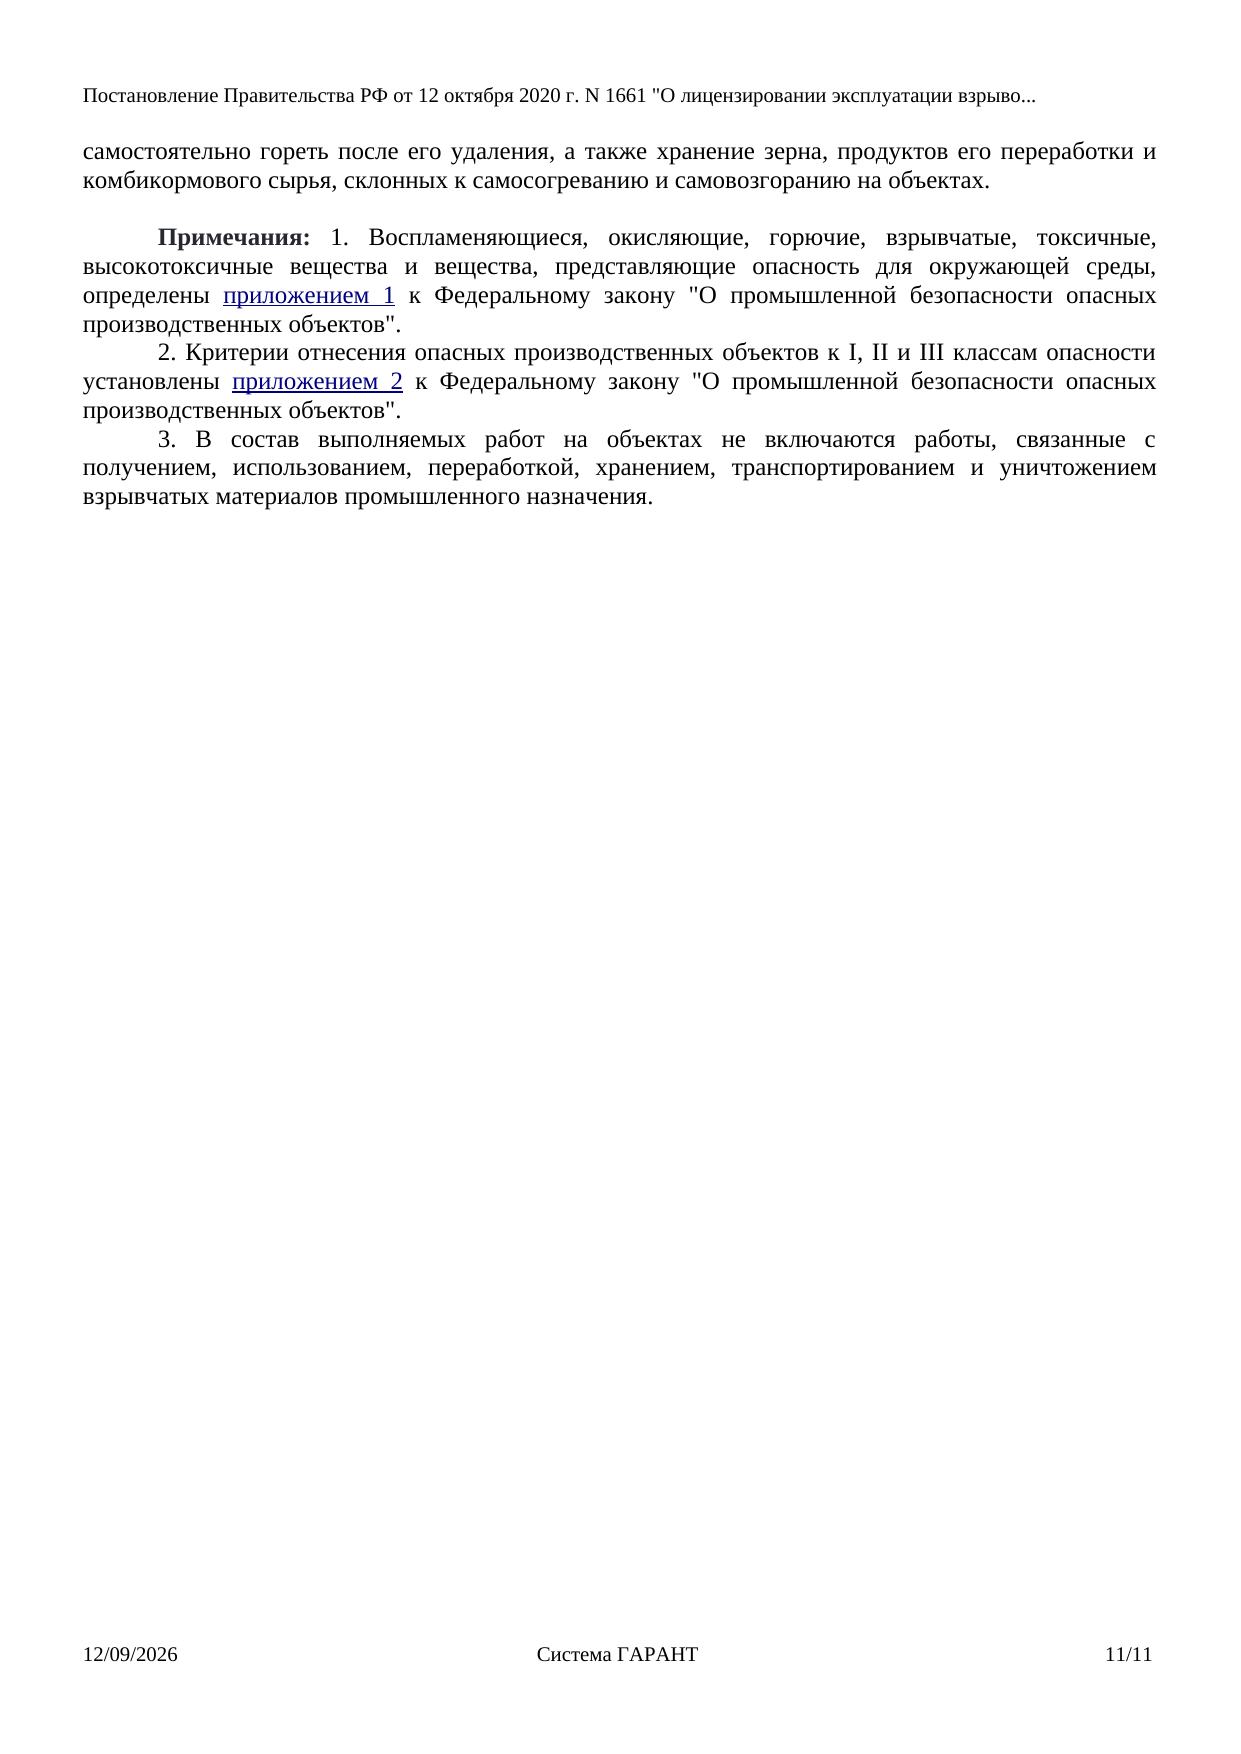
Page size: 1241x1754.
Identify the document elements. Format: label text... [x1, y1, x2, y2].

text 2. Критерии отнесения опасных производственных объектов к I, II и III классам опасности установлены приложением 2 к Федеральному закону "О промышленной безопасности опасных производственных объектов". [83, 337, 1157, 424]
text самостоятельно гореть после его удаления, а также хранение зерна, продуктов его переработки и комбикормового сырья, склонных к самосогреванию и самовозгоранию на объектах. [83, 136, 1157, 194]
text 3. В состав выполняемых работ на объектах не включаются работы, связанные с получением, использованием, переработкой, хранением, транспортированием и уничтожением взрывчатых материалов промышленного назначения. [83, 424, 1157, 510]
text Примечания: 1. Воспламеняющиеся, окисляющие, горючие, взрывчатые, токсичные, высокотоксичные вещества и вещества, представляющие опасность для окружающей среды, определены приложением 1 к Федеральному закону "О промышленной безопасности опасных производственных объектов". [83, 222, 1157, 337]
